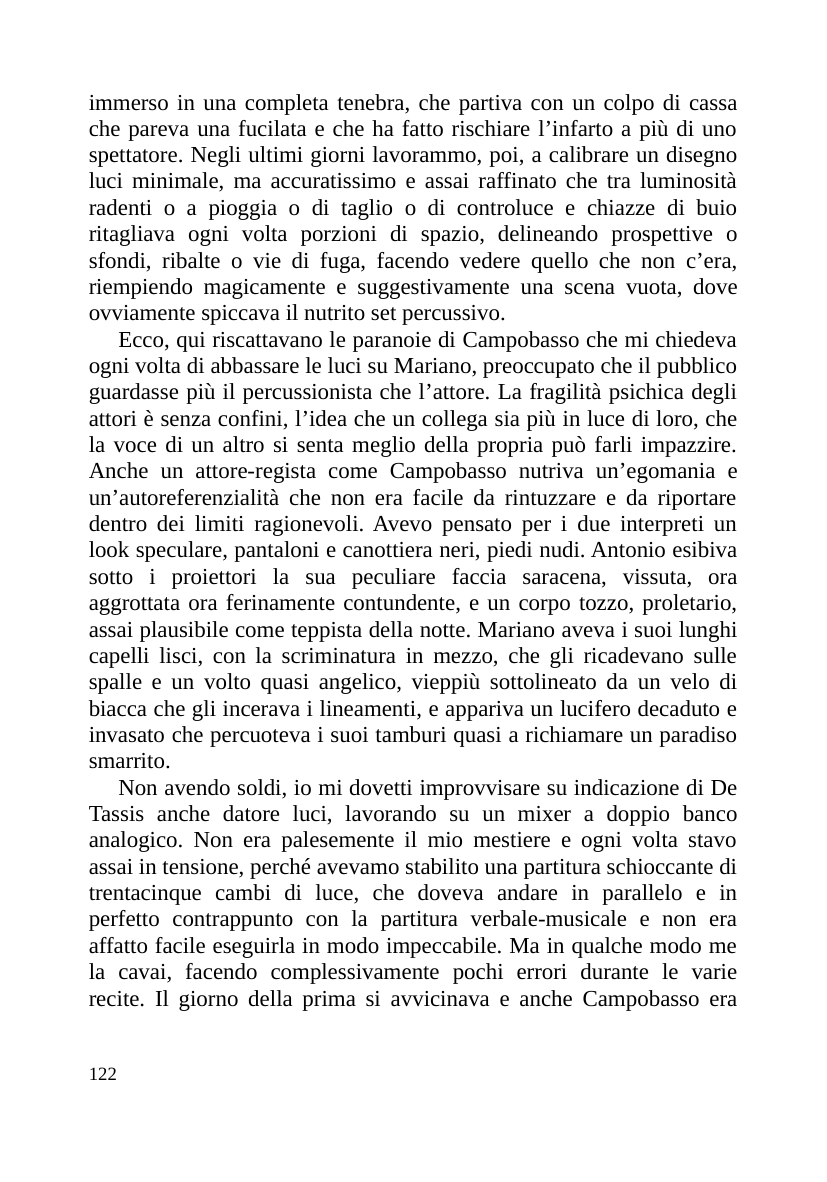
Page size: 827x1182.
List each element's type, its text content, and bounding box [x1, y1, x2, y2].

text immerso in una completa tenebra, che partiva con un colpo di cassa che pareva una fucilata e che ha fatto rischiare l’infarto a più di uno spettatore. Negli ultimi giorni lavorammo, poi, a calibrare un disegno luci minimale, ma accuratissimo e assai raffinato che tra luminosità radenti o a pioggia o di taglio o di controluce e chiazze di buio ritagliava ogni volta porzioni di spazio, delineando prospettive o sfondi, ribalte o vie di fuga, facendo vedere quello che non c’era, riempiendo magicamente e suggestivamente una scena vuota, dove ovviamente spiccava il nutrito set percussivo. [88, 88, 738, 326]
text Ecco, qui riscattavano le paranoie di Campobasso che mi chiedeva ogni volta di abbassare le luci su Mariano, preoccupato che il pubblico guardasse più il percussionista che l’attore. La fragilità psichica degli attori è senza confini, l’idea che un collega sia più in luce di loro, che la voce di un altro si senta meglio della propria può farli impazzire. Anche un attore-regista come Campobasso nutriva un’egomania e un’autoreferenzialità che non era facile da rintuzzare e da riportare dentro dei limiti ragionevoli. Avevo pensato per i due interpreti un look speculare, pantaloni e canottiera neri, piedi nudi. Antonio esibiva sotto i proiettori la sua peculiare faccia saracena, vissuta, ora aggrottata ora ferinamente contundente, e un corpo tozzo, proletario, assai plausibile come teppista della notte. Mariano aveva i suoi lunghi capelli lisci, con la scriminatura in mezzo, che gli ricadevano sulle spalle e un volto quasi angelico, vieppiù sottolineato da un velo di biacca che gli incerava i lineamenti, e appariva un lucifero decaduto e invasato che percuoteva i suoi tamburi quasi a richiamare un paradiso smarrito. [88, 326, 738, 774]
text Non avendo soldi, io mi dovetti improvvisare su indicazione di De Tassis anche datore luci, lavorando su un mixer a doppio banco analogico. Non era palesemente il mio mestiere e ogni volta stavo assai in tensione, perché avevamo stabilito una partitura schioccante di trentacinque cambi di luce, che doveva andare in parallelo e in perfetto contrappunto con la partitura verbale-musicale e non era affatto facile eseguirla in modo impeccabile. Ma in qualche modo me la cavai, facendo complessivamente pochi errori durante le varie recite. Il giorno della prima si avvicinava e anche Campobasso era [88, 774, 738, 1011]
